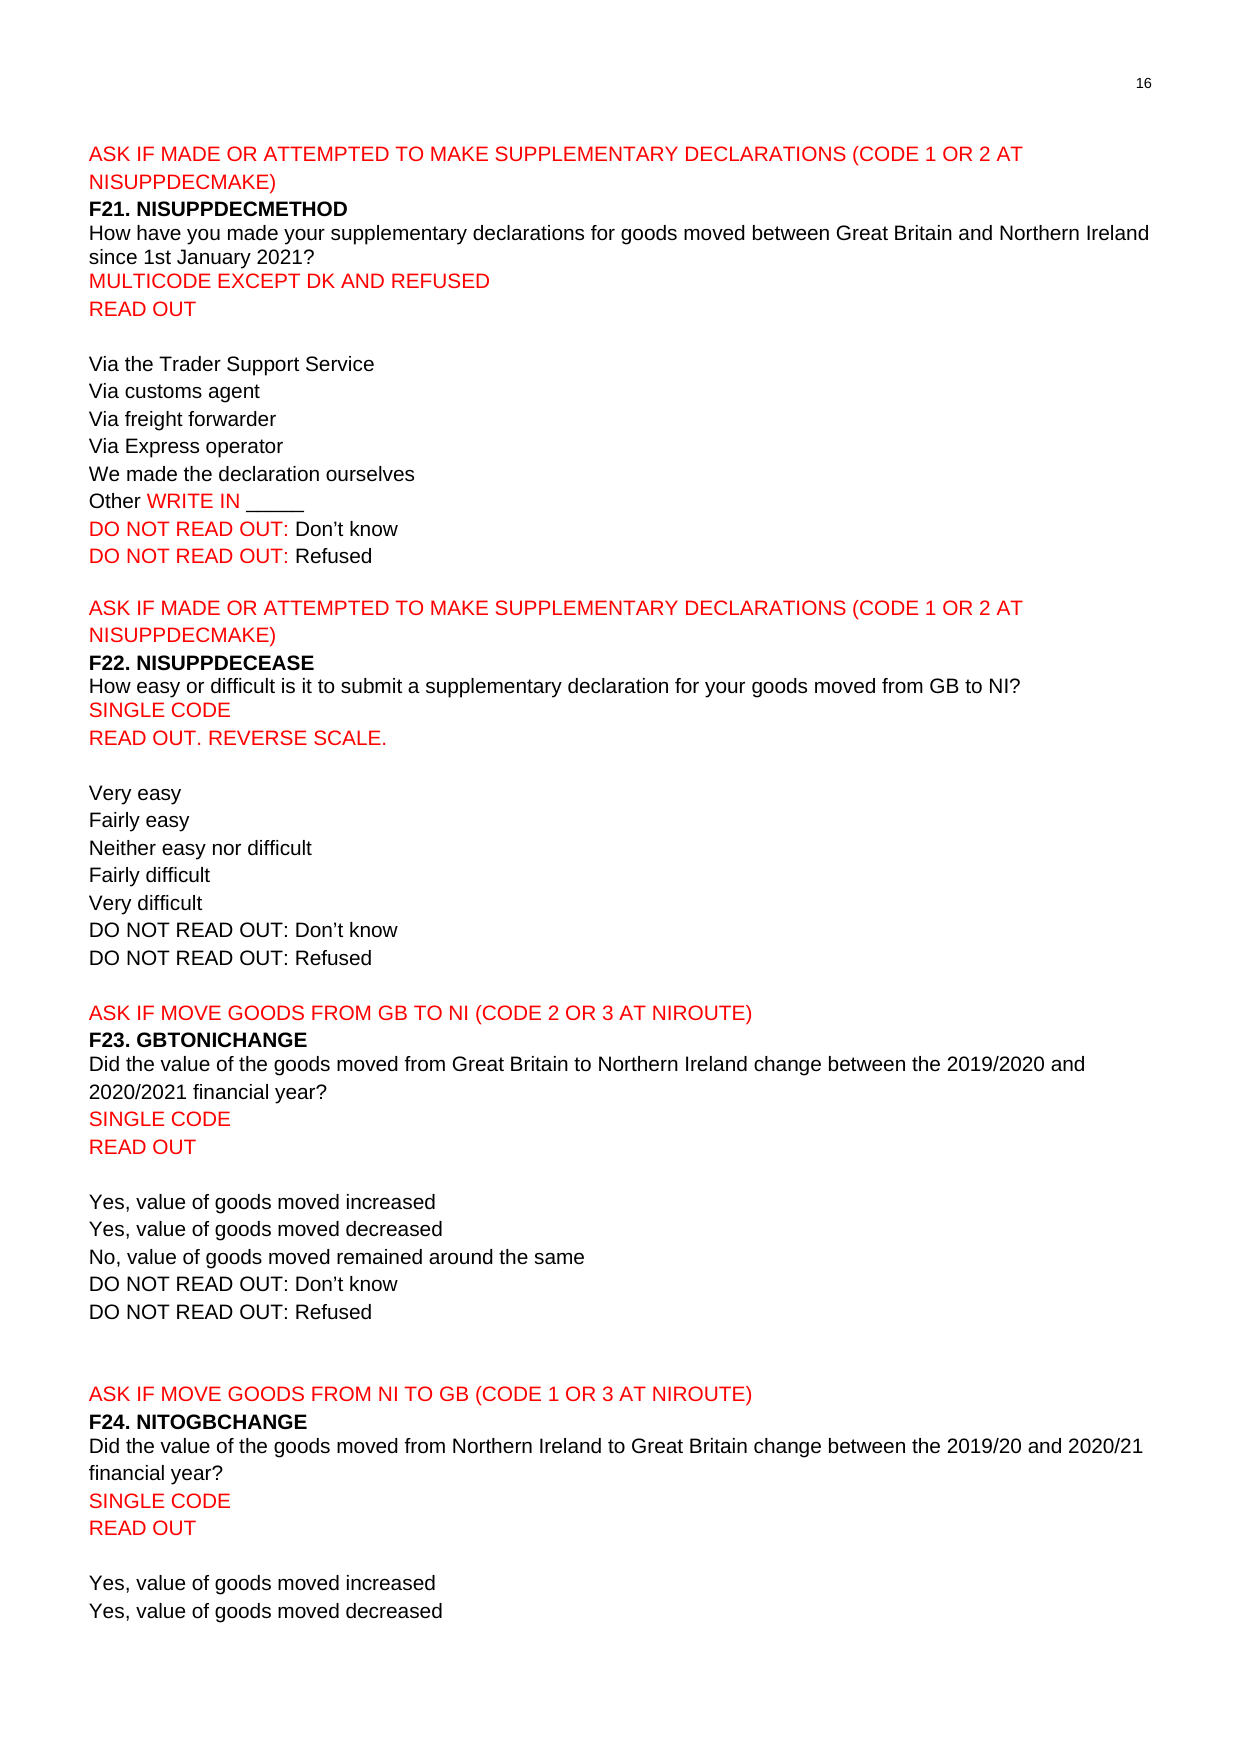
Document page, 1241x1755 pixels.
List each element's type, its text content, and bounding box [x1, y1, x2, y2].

text DO NOT READ OUT: Don’t know [89, 1272, 1152, 1296]
text Other WRITE IN _____ [89, 489, 1152, 513]
text Via freight forwarder [89, 406, 1152, 430]
text Yes, value of goods moved decreased [89, 1599, 1152, 1623]
text READ OUT [89, 296, 1152, 320]
text Very difficult [89, 891, 1152, 915]
text How easy or difficult is it to submit a supplementary declaration for your goods moved from GB to NI? [89, 674, 1152, 698]
text Very easy [89, 781, 1152, 805]
text Neither easy nor difficult [89, 836, 1152, 860]
text DO NOT READ OUT: Don’t know [89, 918, 1152, 942]
text DO NOT READ OUT: Don’t know [89, 516, 1152, 540]
text Yes, value of goods moved increased [89, 1571, 1152, 1595]
text DO NOT READ OUT: Refused [89, 544, 1152, 568]
text Yes, value of goods moved increased [89, 1190, 1152, 1214]
text We made the declaration ourselves [89, 461, 1152, 485]
text SINGLE CODE [89, 1107, 1152, 1131]
text How have you made your supplementary declarations for goods moved between Great Britain and Northern Ireland since 1st January 2021? [89, 221, 1152, 269]
text MULTICODE EXCEPT DK AND REFUSED [89, 269, 1152, 293]
text Yes, value of goods moved decreased [89, 1217, 1152, 1241]
text Did the value of the goods moved from Great Britain to Northern Ireland change between the 2019/2020 and 2020/2021 financial year? [89, 1052, 1152, 1104]
text READ OUT. REVERSE SCALE. [89, 726, 1152, 750]
text Via the Trader Support Service [89, 351, 1152, 375]
text Fairly difficult [89, 863, 1152, 887]
text READ OUT [89, 1135, 1152, 1159]
text No, value of goods moved remained around the same [89, 1245, 1152, 1269]
text Via Express operator [89, 434, 1152, 458]
text SINGLE CODE [89, 698, 1152, 722]
text Fairly easy [89, 808, 1152, 832]
text F22. NISUPPDECEASE [89, 650, 1152, 674]
text READ OUT [89, 1516, 1152, 1540]
text ASK IF MADE OR ATTEMPTED TO MAKE SUPPLEMENTARY DECLARATIONS (CODE 1 OR 2 AT NISUPPDECMAKE) [89, 142, 1152, 193]
text F24. NITOGBCHANGE [89, 1410, 1152, 1434]
text DO NOT READ OUT: Refused [89, 946, 1152, 970]
text ASK IF MADE OR ATTEMPTED TO MAKE SUPPLEMENTARY DECLARATIONS (CODE 1 OR 2 AT NISUPPDECMAKE) [89, 595, 1152, 647]
text ASK IF MOVE GOODS FROM GB TO NI (CODE 2 OR 3 AT NIROUTE) [89, 1001, 1152, 1025]
text Did the value of the goods moved from Northern Ireland to Great Britain change between the 2019/20 and 2020/21 financial year? [89, 1434, 1152, 1485]
text SINGLE CODE [89, 1489, 1152, 1513]
text Via customs agent [89, 379, 1152, 403]
text ASK IF MOVE GOODS FROM NI TO GB (CODE 1 OR 3 AT NIROUTE) [89, 1382, 1152, 1406]
text DO NOT READ OUT: Refused [89, 1300, 1152, 1324]
text F23. GBTONICHANGE [89, 1028, 1152, 1052]
text F21. NISUPPDECMETHOD [89, 197, 1152, 221]
